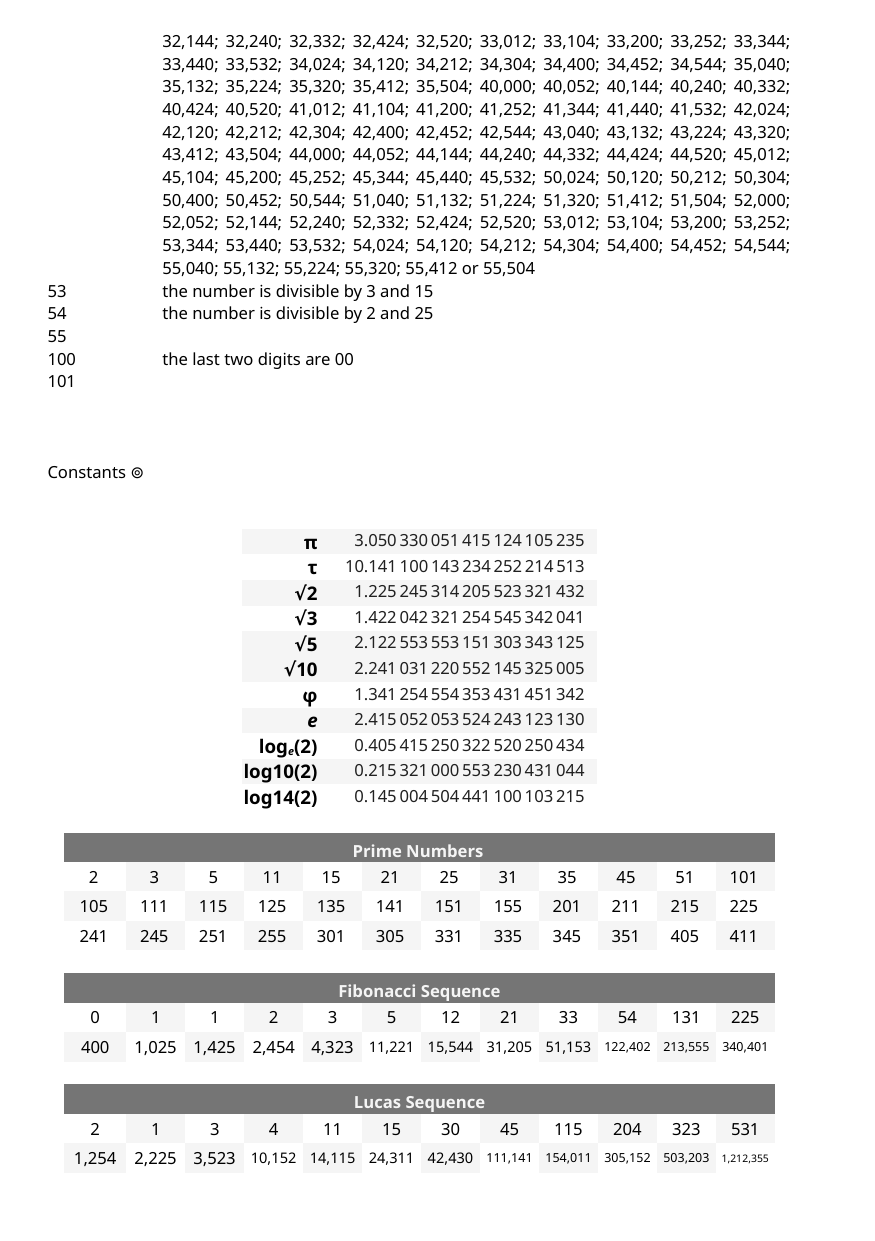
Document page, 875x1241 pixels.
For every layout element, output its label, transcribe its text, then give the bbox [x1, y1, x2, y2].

table_cell 331 [421, 921, 480, 950]
table_cell 10,152 [244, 1143, 303, 1173]
table_cell 225 [716, 891, 775, 921]
table_cell 2 [64, 1114, 126, 1143]
table_cell 2,454 [244, 1032, 303, 1062]
table_cell 503,203 [657, 1143, 716, 1173]
table_cell 53 [47, 279, 162, 302]
table_cell the last two digits are 00 [162, 348, 791, 370]
table_cell [162, 370, 791, 393]
table_cell 245 [126, 921, 185, 950]
table_cell τ [242, 555, 317, 580]
table_cell 4,323 [303, 1032, 362, 1062]
table_cell 0 [64, 1003, 126, 1032]
table_cell 3 [185, 1114, 244, 1143]
text Constants ⊚ [47, 461, 791, 484]
table_cell 211 [598, 891, 657, 921]
table_cell φ [242, 682, 317, 708]
table_cell 251 [185, 921, 244, 950]
table_cell 15 [362, 1114, 421, 1143]
table_cell 2.415 052 053 524 243 123 130 [317, 708, 597, 733]
table_cell 141 [362, 891, 421, 921]
table_cell 2 [244, 1003, 303, 1032]
table_cell 305,152 [598, 1143, 657, 1173]
table_cell 3 [303, 1003, 362, 1032]
table_cell 351 [598, 921, 657, 950]
table_cell 1,212,355 [716, 1143, 775, 1173]
table_cell 31 [480, 862, 539, 891]
table_cell 51,153 [539, 1032, 598, 1062]
table_cell 54 [47, 302, 162, 325]
table_cell 54 [598, 1003, 657, 1032]
table_cell 5 [362, 1003, 421, 1032]
table_cell 3 [126, 862, 185, 891]
table_cell 115 [185, 891, 244, 921]
table_cell 125 [244, 891, 303, 921]
table_cell 1,425 [185, 1032, 244, 1062]
table_cell 225 [716, 1003, 775, 1032]
table_cell 2.241 031 220 552 145 325 005 [317, 657, 597, 682]
table_cell 154,011 [539, 1143, 598, 1173]
table_cell 14,115 [303, 1143, 362, 1173]
table_cell 115 [539, 1114, 598, 1143]
table_cell √3 [242, 606, 317, 631]
table_cell 1.422 042 321 254 545 342 041 [317, 606, 597, 631]
table_cell 12 [421, 1003, 480, 1032]
table_cell 21 [480, 1003, 539, 1032]
table_cell log10(2) [242, 759, 317, 784]
table_cell 35 [539, 862, 598, 891]
table_cell 2,225 [126, 1143, 185, 1173]
table_cell 1.341 254 554 353 431 451 342 [317, 682, 597, 708]
table_cell 30 [421, 1114, 480, 1143]
table_cell 131 [657, 1003, 716, 1032]
table_cell 2 [64, 862, 126, 891]
table_cell 531 [716, 1114, 775, 1143]
table_cell 31,205 [480, 1032, 539, 1062]
table_cell 1 [126, 1114, 185, 1143]
table_cell √2 [242, 580, 317, 606]
table_cell 2.122 553 553 151 303 343 125 [317, 631, 597, 657]
table_header Lucas Sequence [64, 1084, 775, 1114]
table_cell 45 [598, 862, 657, 891]
table_cell 405 [657, 921, 716, 950]
table_cell 1 [185, 1003, 244, 1032]
table_cell [47, 30, 162, 279]
table_cell 0.215 321 000 553 230 431 044 [317, 759, 597, 784]
table_cell 213,555 [657, 1032, 716, 1062]
table_header 3.050 330 051 415 124 105 235 [317, 529, 597, 554]
table_cell 255 [244, 921, 303, 950]
table_cell the number is divisible by 2 and 25 [162, 302, 791, 325]
table_cell 105 [64, 891, 126, 921]
table_cell 101 [716, 862, 775, 891]
table_cell 411 [716, 921, 775, 950]
table_cell 111,141 [480, 1143, 539, 1173]
table_cell 1,254 [64, 1143, 126, 1173]
table_cell 33 [539, 1003, 598, 1032]
table_cell 101 [47, 370, 162, 393]
table_cell 11 [303, 1114, 362, 1143]
table_header Prime Numbers [64, 833, 775, 862]
table_cell 345 [539, 921, 598, 950]
table_cell 11 [244, 862, 303, 891]
table_cell loge(2) [242, 733, 317, 759]
table_cell 135 [303, 891, 362, 921]
table_cell 301 [303, 921, 362, 950]
table_cell 32,144; 32,240; 32,332; 32,424; 32,520; 33,012; 33,104; 33,200; 33,252; 33,344; 33,440; 33,532; 34,024; 34,120; 34,212; 34,304; 34,400; 34,452; 34,544; 35,040; 35,132; 35,224; 35,320; 35,412; 35,504; 40,000; 40,052; 40,144; 40,240; 40,332; 40,424; 40,520; 41,012; 41,104; 41,200; 41,252; 41,344; 41,440; 41,532; 42,024; 42,120; 42,212; 42,304; 42,400; 42,452; 42,544; 43,040; 43,132; 43,224; 43,320; 43,412; 43,504; 44,000; 44,052; 44,144; 44,240; 44,332; 44,424; 44,520; 45,012; 45,104; 45,200; 45,252; 45,344; 45,440; 45,532; 50,024; 50,120; 50,212; 50,304; 50,400; 50,452; 50,544; 51,040; 51,132; 51,224; 51,320; 51,412; 51,504; 52,000; 52,052; 52,144; 52,240; 52,332; 52,424; 52,520; 53,012; 53,104; 53,200; 53,252; 53,344; 53,440; 53,532; 54,024; 54,120; 54,212; 54,304; 54,400; 54,452; 54,544; 55,040; 55,132; 55,224; 55,320; 55,412 or 55,504 [162, 30, 791, 279]
table_cell 5 [185, 862, 244, 891]
table_cell 215 [657, 891, 716, 921]
table_cell 10.141 100 143 234 252 214 513 [317, 555, 597, 580]
table_cell 201 [539, 891, 598, 921]
table_header Fibonacci Sequence [64, 973, 775, 1003]
table_cell log14(2) [242, 784, 317, 810]
table_cell 0.405 415 250 322 520 250 434 [317, 733, 597, 759]
table_cell 3,523 [185, 1143, 244, 1173]
table_cell e [242, 708, 317, 733]
table_cell 42,430 [421, 1143, 480, 1173]
table_cell 111 [126, 891, 185, 921]
table_cell 51 [657, 862, 716, 891]
table_cell 400 [64, 1032, 126, 1062]
table_cell 151 [421, 891, 480, 921]
table_cell 15,544 [421, 1032, 480, 1062]
table_cell 335 [480, 921, 539, 950]
table_cell 45 [480, 1114, 539, 1143]
table_cell 340,401 [716, 1032, 775, 1062]
table_cell 1 [126, 1003, 185, 1032]
table_cell [162, 325, 791, 347]
table_cell 1.225 245 314 205 523 321 432 [317, 580, 597, 606]
table_cell 11,221 [362, 1032, 421, 1062]
table_cell the number is divisible by 3 and 15 [162, 279, 791, 302]
table_cell 1,025 [126, 1032, 185, 1062]
table_cell 15 [303, 862, 362, 891]
table_cell 323 [657, 1114, 716, 1143]
table_cell 21 [362, 862, 421, 891]
table_cell 305 [362, 921, 421, 950]
table_cell 55 [47, 325, 162, 347]
table_cell 0.145 004 504 441 100 103 215 [317, 784, 597, 810]
table_cell 25 [421, 862, 480, 891]
table_cell 100 [47, 348, 162, 370]
table_cell 122,402 [598, 1032, 657, 1062]
table_cell 4 [244, 1114, 303, 1143]
table_cell 204 [598, 1114, 657, 1143]
table_cell 24,311 [362, 1143, 421, 1173]
table_header π [242, 529, 317, 554]
table_cell 155 [480, 891, 539, 921]
table_cell √10 [242, 657, 317, 682]
table_cell √5 [242, 631, 317, 657]
table_cell 241 [64, 921, 126, 950]
